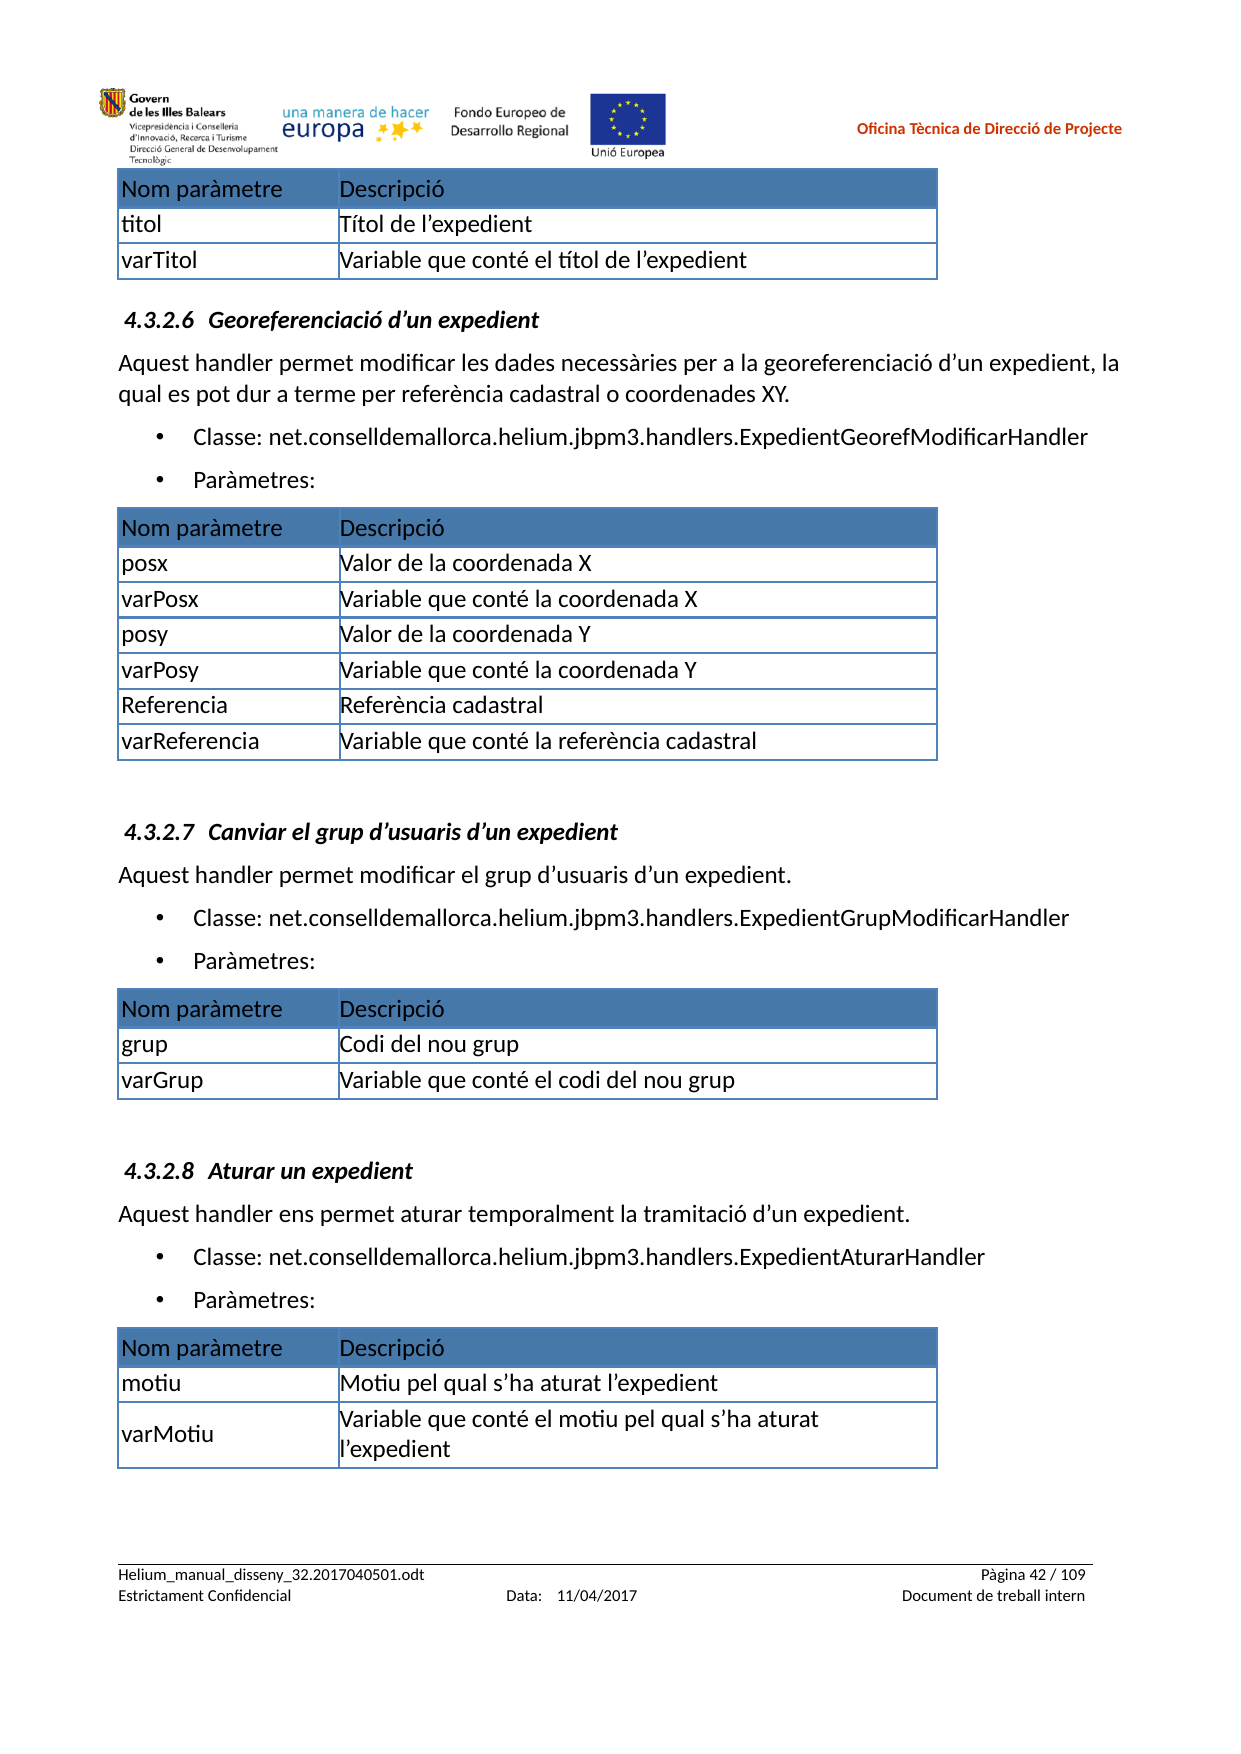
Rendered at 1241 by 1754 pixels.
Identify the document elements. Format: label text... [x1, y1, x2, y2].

table_header Descripció [340, 170, 936, 206]
table_cell Valor de la coordenada X [341, 548, 936, 581]
table_cell Variable que conté el títol de l’expedient [340, 244, 936, 277]
table_cell Variable que conté la referència cadastral [341, 725, 936, 758]
table_header Nom paràmetre [119, 170, 338, 206]
table_header Descripció [340, 1329, 936, 1365]
table_cell varReferencia [119, 725, 339, 758]
table_cell Valor de la coordenada Y [341, 619, 936, 652]
list Paràmetres: [156, 1284, 1122, 1314]
table_cell varTitol [119, 244, 338, 277]
table_header Nom paràmetre [119, 509, 339, 545]
table_cell posx [119, 548, 339, 581]
table_header Nom paràmetre [119, 990, 338, 1026]
list Classe: net.conselldemallorca.helium.jbpm3.handlers.ExpedientAturarHandler [156, 1241, 1122, 1271]
table_cell grup [119, 1029, 338, 1062]
list Paràmetres: [156, 945, 1122, 975]
table_cell Motiu pel qual s’ha aturat l’expedient [340, 1368, 936, 1401]
table_cell motiu [119, 1368, 338, 1401]
list Classe: net.conselldemallorca.helium.jbpm3.handlers.ExpedientGeorefModificarHandler [156, 421, 1122, 451]
table_cell Variable que conté la coordenada Y [341, 654, 936, 687]
table_header Descripció [340, 990, 936, 1026]
text Aquest handler ens permet aturar temporalment la tramitació d’un expedient. [118, 1198, 1122, 1228]
text Aquest handler permet modificar les dades necessàries per a la georeferenciació d’un expedient, la qual es pot dur a terme per referència cadastral o coordenades XY. [118, 347, 1122, 408]
subtitle Georeferenciació d’un expedient [118, 304, 1122, 335]
table_header Nom paràmetre [119, 1329, 338, 1365]
subtitle Aturar un expedient [118, 1155, 1122, 1185]
table_cell Referència cadastral [341, 690, 936, 723]
table_cell Referencia [119, 690, 339, 723]
subtitle Canviar el grup d’usuaris d’un expedient [118, 816, 1122, 846]
list Paràmetres: [156, 464, 1122, 494]
table_cell Variable que conté el motiu pel qual s’ha aturat l’expedient [340, 1403, 936, 1467]
table_cell varPosx [119, 583, 339, 616]
table_cell Títol de l’expedient [340, 209, 936, 242]
text Aquest handler permet modificar el grup d’usuaris d’un expedient. [118, 859, 1122, 889]
list Classe: net.conselldemallorca.helium.jbpm3.handlers.ExpedientGrupModificarHandler [156, 902, 1122, 932]
table_cell Variable que conté la coordenada X [341, 583, 936, 616]
table_cell varGrup [119, 1064, 338, 1097]
table_cell Codi del nou grup [340, 1029, 936, 1062]
table_cell varMotiu [119, 1403, 338, 1467]
table_header Descripció [341, 509, 936, 545]
picture [99, 87, 668, 166]
table_cell varPosy [119, 654, 339, 687]
table_cell titol [119, 209, 338, 242]
table_cell Variable que conté el codi del nou grup [340, 1064, 936, 1097]
table_cell posy [119, 619, 339, 652]
